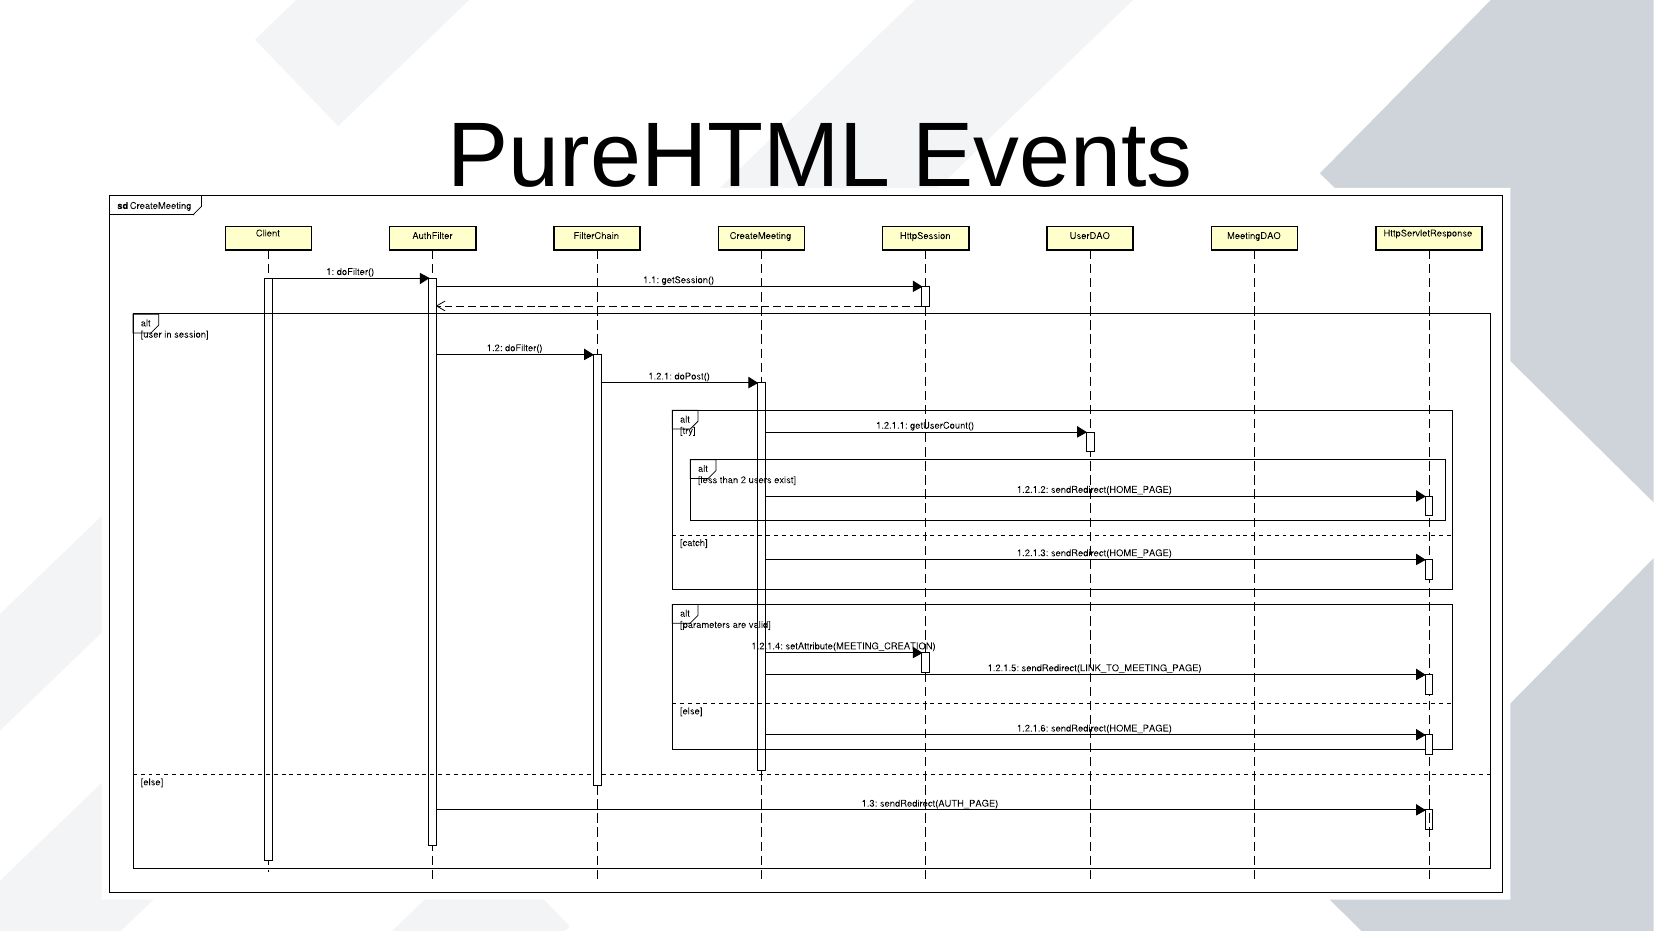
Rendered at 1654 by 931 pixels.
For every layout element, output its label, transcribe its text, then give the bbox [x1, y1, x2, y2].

title PureHTML Events [76, 76, 1565, 233]
picture [101, 187, 1511, 901]
